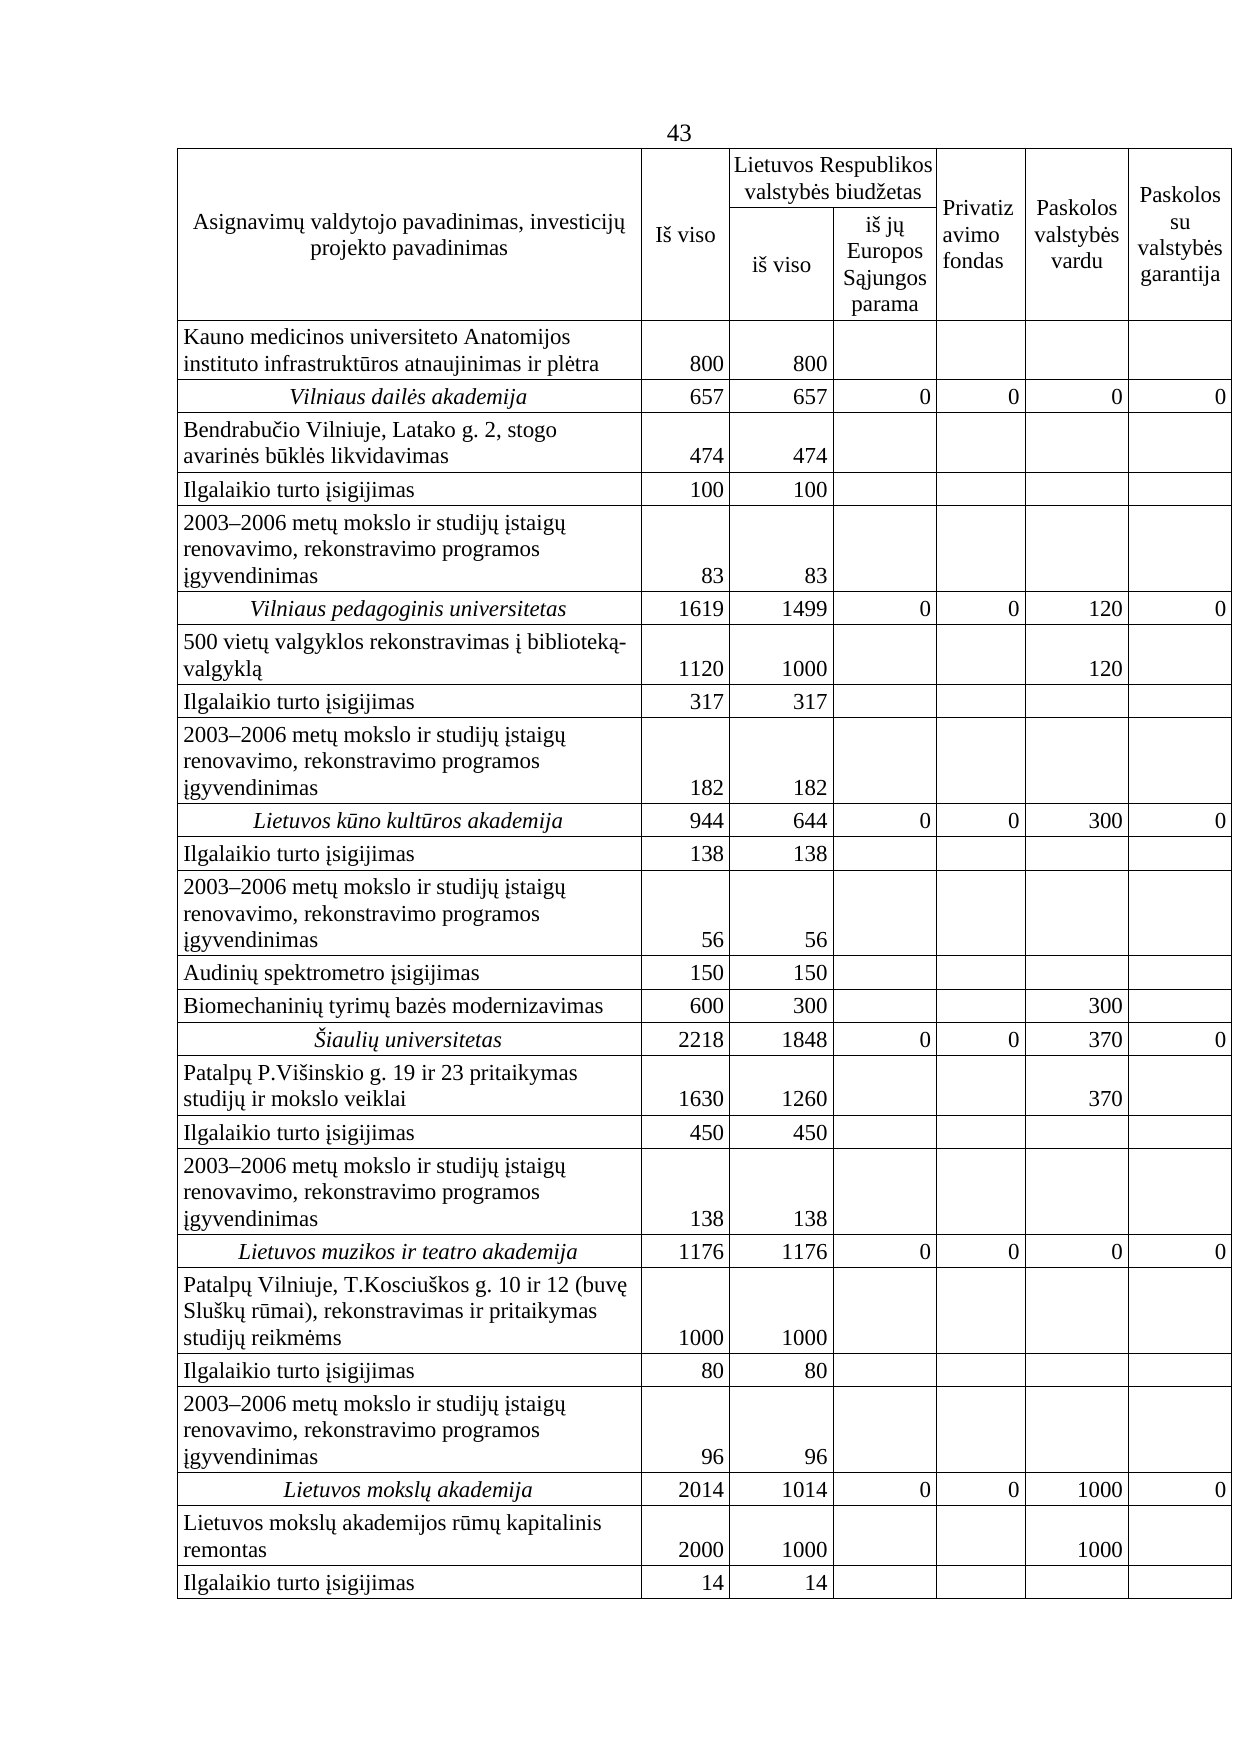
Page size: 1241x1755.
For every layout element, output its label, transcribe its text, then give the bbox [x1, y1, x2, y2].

table_cell 1000 [730, 1268, 833, 1353]
table_cell [1129, 1506, 1231, 1565]
table_cell [834, 321, 936, 379]
table_cell [834, 837, 936, 869]
table_cell 0 [834, 804, 936, 836]
table_cell [937, 1387, 1025, 1472]
table_cell Vilniaus pedagoginis universitetas [178, 592, 641, 624]
table_cell 0 [937, 1235, 1025, 1267]
table_cell Lietuvos muzikos ir teatro akademija [178, 1235, 641, 1267]
table_cell Bendrabučio Vilniuje, Latako g. 2, stogo avarinės būklės likvidavimas [178, 413, 641, 472]
table_cell [1026, 718, 1128, 803]
table_cell [834, 990, 936, 1022]
table_cell [937, 1566, 1025, 1598]
table_cell Ilgalaikio turto įsigijimas [178, 1566, 641, 1598]
table_cell Patalpų Vilniuje, T.Kosciuškos g. 10 ir 12 (buvę Sluškų rūmai), rekonstravimas ir pritaikymas studijų reikmėms [178, 1268, 641, 1353]
table_cell 0 [834, 1023, 936, 1055]
table_cell [1129, 1387, 1231, 1472]
table_cell Šiaulių universitetas [178, 1023, 641, 1055]
table_cell 1499 [730, 592, 833, 624]
table_cell [1026, 1387, 1128, 1472]
table_cell Ilgalaikio turto įsigijimas [178, 837, 641, 869]
table_cell 0 [834, 1473, 936, 1505]
table_cell 1630 [642, 1056, 729, 1115]
table_cell [834, 1506, 936, 1565]
table_cell [937, 871, 1025, 955]
table_cell [834, 1268, 936, 1353]
table_cell [937, 506, 1025, 591]
table_cell [1129, 321, 1231, 379]
table_cell [834, 956, 936, 989]
table_cell 0 [1129, 592, 1231, 624]
table_cell 644 [730, 804, 833, 836]
table_cell [834, 685, 936, 717]
table_cell 100 [642, 473, 729, 505]
table_cell 300 [1026, 804, 1128, 836]
table_cell Ilgalaikio turto įsigijimas [178, 685, 641, 717]
table_cell [937, 990, 1025, 1022]
table_cell 657 [642, 380, 729, 412]
table_cell [1129, 956, 1231, 989]
table_cell 1000 [642, 1268, 729, 1353]
table_cell [1026, 473, 1128, 505]
table_cell [834, 871, 936, 955]
table_cell 14 [730, 1566, 833, 1598]
table_cell 0 [1129, 380, 1231, 412]
table_cell 800 [730, 321, 833, 379]
table_cell 0 [937, 1473, 1025, 1505]
table_cell 80 [730, 1354, 833, 1386]
table_cell [834, 473, 936, 505]
table_cell 120 [1026, 625, 1128, 684]
table_cell 182 [642, 718, 729, 803]
table_cell [1026, 413, 1128, 472]
table_cell 80 [642, 1354, 729, 1386]
table_cell Ilgalaikio turto įsigijimas [178, 473, 641, 505]
table_cell 0 [834, 380, 936, 412]
table_cell [1129, 506, 1231, 591]
table_cell Vilniaus dailės akademija [178, 380, 641, 412]
table_cell 1848 [730, 1023, 833, 1055]
table_cell [1026, 1354, 1128, 1386]
table_cell 944 [642, 804, 729, 836]
table_cell 1120 [642, 625, 729, 684]
table_cell [834, 1354, 936, 1386]
table_cell [1026, 1116, 1128, 1148]
table_cell [1129, 718, 1231, 803]
table_cell 1000 [1026, 1473, 1128, 1505]
table_cell [834, 413, 936, 472]
table_cell [1129, 871, 1231, 955]
table_cell 0 [937, 380, 1025, 412]
table_cell [1129, 1268, 1231, 1353]
table_cell [1129, 625, 1231, 684]
table_cell 0 [834, 592, 936, 624]
table_cell [1129, 473, 1231, 505]
table_cell [937, 1116, 1025, 1148]
table_cell [937, 1506, 1025, 1565]
table_cell 1176 [642, 1235, 729, 1267]
table_cell 14 [642, 1566, 729, 1598]
table_cell [937, 1149, 1025, 1234]
table_cell [1129, 1116, 1231, 1148]
table_cell 2003–2006 metų mokslo ir studijų įstaigų renovavimo, rekonstravimo programos įgyvendinimas [178, 1149, 641, 1234]
table_cell 83 [642, 506, 729, 591]
table_cell 1176 [730, 1235, 833, 1267]
table_cell 474 [730, 413, 833, 472]
table_cell [1129, 413, 1231, 472]
table_cell [937, 1268, 1025, 1353]
table_cell 300 [730, 990, 833, 1022]
table_cell Patalpų P.Višinskio g. 19 ir 23 pritaikymas studijų ir mokslo veiklai [178, 1056, 641, 1115]
table_cell 0 [937, 592, 1025, 624]
table_cell 0 [1026, 1235, 1128, 1267]
table_cell 100 [730, 473, 833, 505]
table_header Asignavimų valdytojo pavadinimas, investicijų projekto pavadinimas [178, 149, 641, 319]
table_cell 96 [642, 1387, 729, 1472]
table_cell 2003–2006 metų mokslo ir studijų įstaigų renovavimo, rekonstravimo programos įgyvendinimas [178, 1387, 641, 1472]
table_cell 2218 [642, 1023, 729, 1055]
table_cell 0 [1026, 380, 1128, 412]
table_cell 2000 [642, 1506, 729, 1565]
table_cell 2003–2006 metų mokslo ir studijų įstaigų renovavimo, rekonstravimo programos įgyvendinimas [178, 871, 641, 955]
table_cell 450 [730, 1116, 833, 1148]
table_cell [1026, 321, 1128, 379]
table_header Paskolos su valstybės garantija [1129, 149, 1231, 319]
table_cell [937, 685, 1025, 717]
table_cell [1129, 990, 1231, 1022]
table_cell 0 [834, 1235, 936, 1267]
table_cell 138 [642, 837, 729, 869]
table_cell [1129, 685, 1231, 717]
table_cell [834, 1566, 936, 1598]
table_cell 370 [1026, 1056, 1128, 1115]
table_cell [1026, 506, 1128, 591]
table_cell 474 [642, 413, 729, 472]
table_cell [1026, 1268, 1128, 1353]
table_cell 182 [730, 718, 833, 803]
table_cell iš viso [730, 208, 833, 319]
table_cell 317 [730, 685, 833, 717]
table_cell Biomechaninių tyrimų bazės modernizavimas [178, 990, 641, 1022]
table_cell 300 [1026, 990, 1128, 1022]
table_cell 600 [642, 990, 729, 1022]
table_cell 96 [730, 1387, 833, 1472]
table_cell [1026, 837, 1128, 869]
table_cell 56 [730, 871, 833, 955]
table_cell [1129, 1566, 1231, 1598]
table_cell 450 [642, 1116, 729, 1148]
table_cell [834, 1149, 936, 1234]
table_cell 0 [937, 804, 1025, 836]
table_cell 657 [730, 380, 833, 412]
table_cell 138 [642, 1149, 729, 1234]
table_cell Audinių spektrometro įsigijimas [178, 956, 641, 989]
table_cell [1026, 956, 1128, 989]
table_cell 83 [730, 506, 833, 591]
table_cell [834, 506, 936, 591]
table_cell 138 [730, 837, 833, 869]
table_cell [937, 1354, 1025, 1386]
table_cell [937, 956, 1025, 989]
table_cell 1000 [730, 625, 833, 684]
table_cell 1000 [730, 1506, 833, 1565]
table_cell [1129, 1056, 1231, 1115]
table_cell Ilgalaikio turto įsigijimas [178, 1354, 641, 1386]
table_cell [834, 1116, 936, 1148]
table_cell Lietuvos mokslų akademija [178, 1473, 641, 1505]
table_cell [1129, 1354, 1231, 1386]
table_cell 0 [1129, 1473, 1231, 1505]
table_cell 0 [1129, 804, 1231, 836]
table_cell 500 vietų valgyklos rekonstravimas į biblioteką-valgyklą [178, 625, 641, 684]
table_cell [937, 413, 1025, 472]
table_cell [1026, 871, 1128, 955]
table_cell 1619 [642, 592, 729, 624]
table_cell 1000 [1026, 1506, 1128, 1565]
table_header Iš viso [642, 149, 729, 319]
table_cell 138 [730, 1149, 833, 1234]
table_cell 2003–2006 metų mokslo ir studijų įstaigų renovavimo, rekonstravimo programos įgyvendinimas [178, 718, 641, 803]
table_cell [1026, 685, 1128, 717]
table_header Lietuvos Respublikos valstybės biudžetas [730, 149, 936, 207]
table_cell 800 [642, 321, 729, 379]
table_cell 150 [642, 956, 729, 989]
table_cell [937, 625, 1025, 684]
table_cell [937, 718, 1025, 803]
table_cell 0 [1129, 1235, 1231, 1267]
table_cell 150 [730, 956, 833, 989]
table_header Privatizavimo fondas [937, 149, 1025, 319]
table_cell [937, 1056, 1025, 1115]
table_cell [937, 837, 1025, 869]
table_cell Lietuvos mokslų akademijos rūmų kapitalinis remontas [178, 1506, 641, 1565]
table_cell [1026, 1149, 1128, 1234]
table_cell 56 [642, 871, 729, 955]
table_cell [937, 473, 1025, 505]
table_cell 0 [937, 1023, 1025, 1055]
table_cell 1014 [730, 1473, 833, 1505]
table_cell 2014 [642, 1473, 729, 1505]
table_cell [834, 625, 936, 684]
table_cell [1026, 1566, 1128, 1598]
table_cell [834, 718, 936, 803]
table_cell [1129, 837, 1231, 869]
table_cell 317 [642, 685, 729, 717]
table_header Paskolos valstybės vardu [1026, 149, 1128, 319]
table_cell iš jų Europos Sąjungos parama [834, 208, 936, 319]
table_cell 120 [1026, 592, 1128, 624]
table_cell 0 [1129, 1023, 1231, 1055]
table_cell [1129, 1149, 1231, 1234]
table_cell Kauno medicinos universiteto Anatomijos instituto infrastruktūros atnaujinimas ir plėtra [178, 321, 641, 379]
table_cell 2003–2006 metų mokslo ir studijų įstaigų renovavimo, rekonstravimo programos įgyvendinimas [178, 506, 641, 591]
table_cell [834, 1387, 936, 1472]
table_cell 1260 [730, 1056, 833, 1115]
table_cell [834, 1056, 936, 1115]
table_cell [937, 321, 1025, 379]
table_cell 370 [1026, 1023, 1128, 1055]
table_cell Ilgalaikio turto įsigijimas [178, 1116, 641, 1148]
table_cell Lietuvos kūno kultūros akademija [178, 804, 641, 836]
